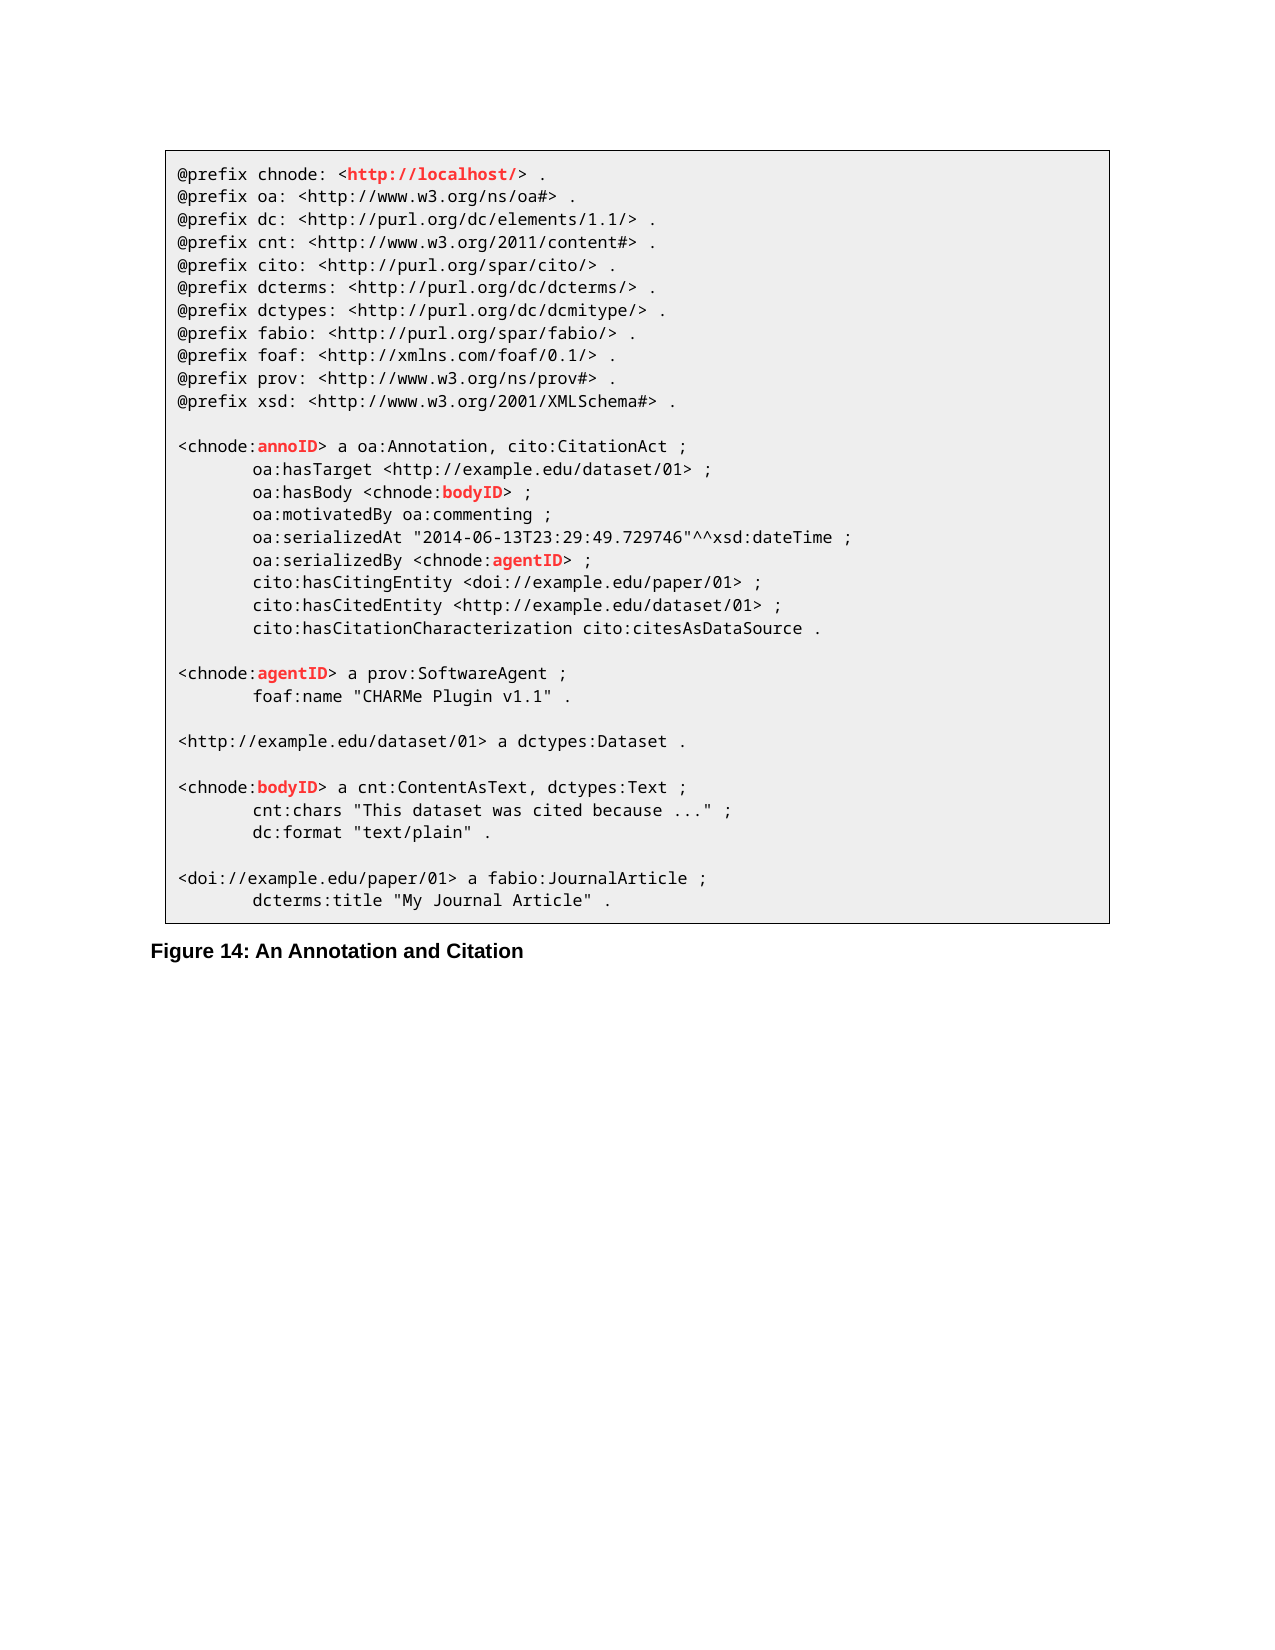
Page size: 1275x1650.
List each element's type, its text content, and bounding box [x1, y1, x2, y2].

text @prefix oa: <http://www.w3.org/ns/oa#> . [177, 185, 1098, 208]
text @prefix cito: <http://purl.org/spar/cito/> . [177, 253, 1098, 276]
text oa:hasTarget <http://example.edu/dataset/01> ; [177, 457, 1098, 480]
text <chnode:annoID> a oa:Annotation, cito:CitationAct ; [177, 435, 1098, 457]
text @prefix xsd: <http://www.w3.org/2001/XMLSchema#> . [177, 389, 1098, 412]
text oa:serializedBy <chnode:agentID> ; [177, 548, 1098, 571]
text oa:serializedAt "2014-06-13T23:29:49.729746"^^xsd:dateTime ; [177, 526, 1098, 548]
text <doi://example.edu/paper/01> a fabio:JournalArticle ; [177, 866, 1098, 889]
text @prefix cnt: <http://www.w3.org/2011/content#> . [177, 230, 1098, 253]
text cito:hasCitedEntity <http://example.edu/dataset/01> ; [177, 594, 1098, 616]
text cito:hasCitingEntity <doi://example.edu/paper/01> ; [177, 571, 1098, 594]
text @prefix dctypes: <http://purl.org/dc/dcmitype/> . [177, 298, 1098, 321]
text cnt:chars "This dataset was cited because ..." ; [177, 798, 1098, 821]
text @prefix dcterms: <http://purl.org/dc/dcterms/> . [177, 276, 1098, 298]
text <http://example.edu/dataset/01> a dctypes:Dataset . [177, 730, 1098, 753]
text cito:hasCitationCharacterization cito:citesAsDataSource . [177, 616, 1098, 639]
text @prefix chnode: <http://localhost/> . [177, 162, 1098, 185]
text @prefix dc: <http://purl.org/dc/elements/1.1/> . [177, 208, 1098, 230]
text foaf:name "CHARMe Plugin v1.1" . [177, 684, 1098, 707]
text dc:format "text/plain" . [177, 821, 1098, 843]
text @prefix prov: <http://www.w3.org/ns/prov#> . [177, 367, 1098, 389]
text dcterms:title "My Journal Article" . [177, 889, 1098, 912]
text @prefix foaf: <http://xmlns.com/foaf/0.1/> . [177, 344, 1098, 367]
text oa:hasBody <chnode:bodyID> ; [177, 480, 1098, 503]
text oa:motivatedBy oa:commenting ; [177, 503, 1098, 526]
text <chnode:agentID> a prov:SoftwareAgent ; [177, 662, 1098, 684]
text <chnode:bodyID> a cnt:ContentAsText, dctypes:Text ; [177, 775, 1098, 798]
text @prefix fabio: <http://purl.org/spar/fabio/> . [177, 321, 1098, 344]
text Figure 14: An Annotation and Citation [150, 162, 1125, 963]
